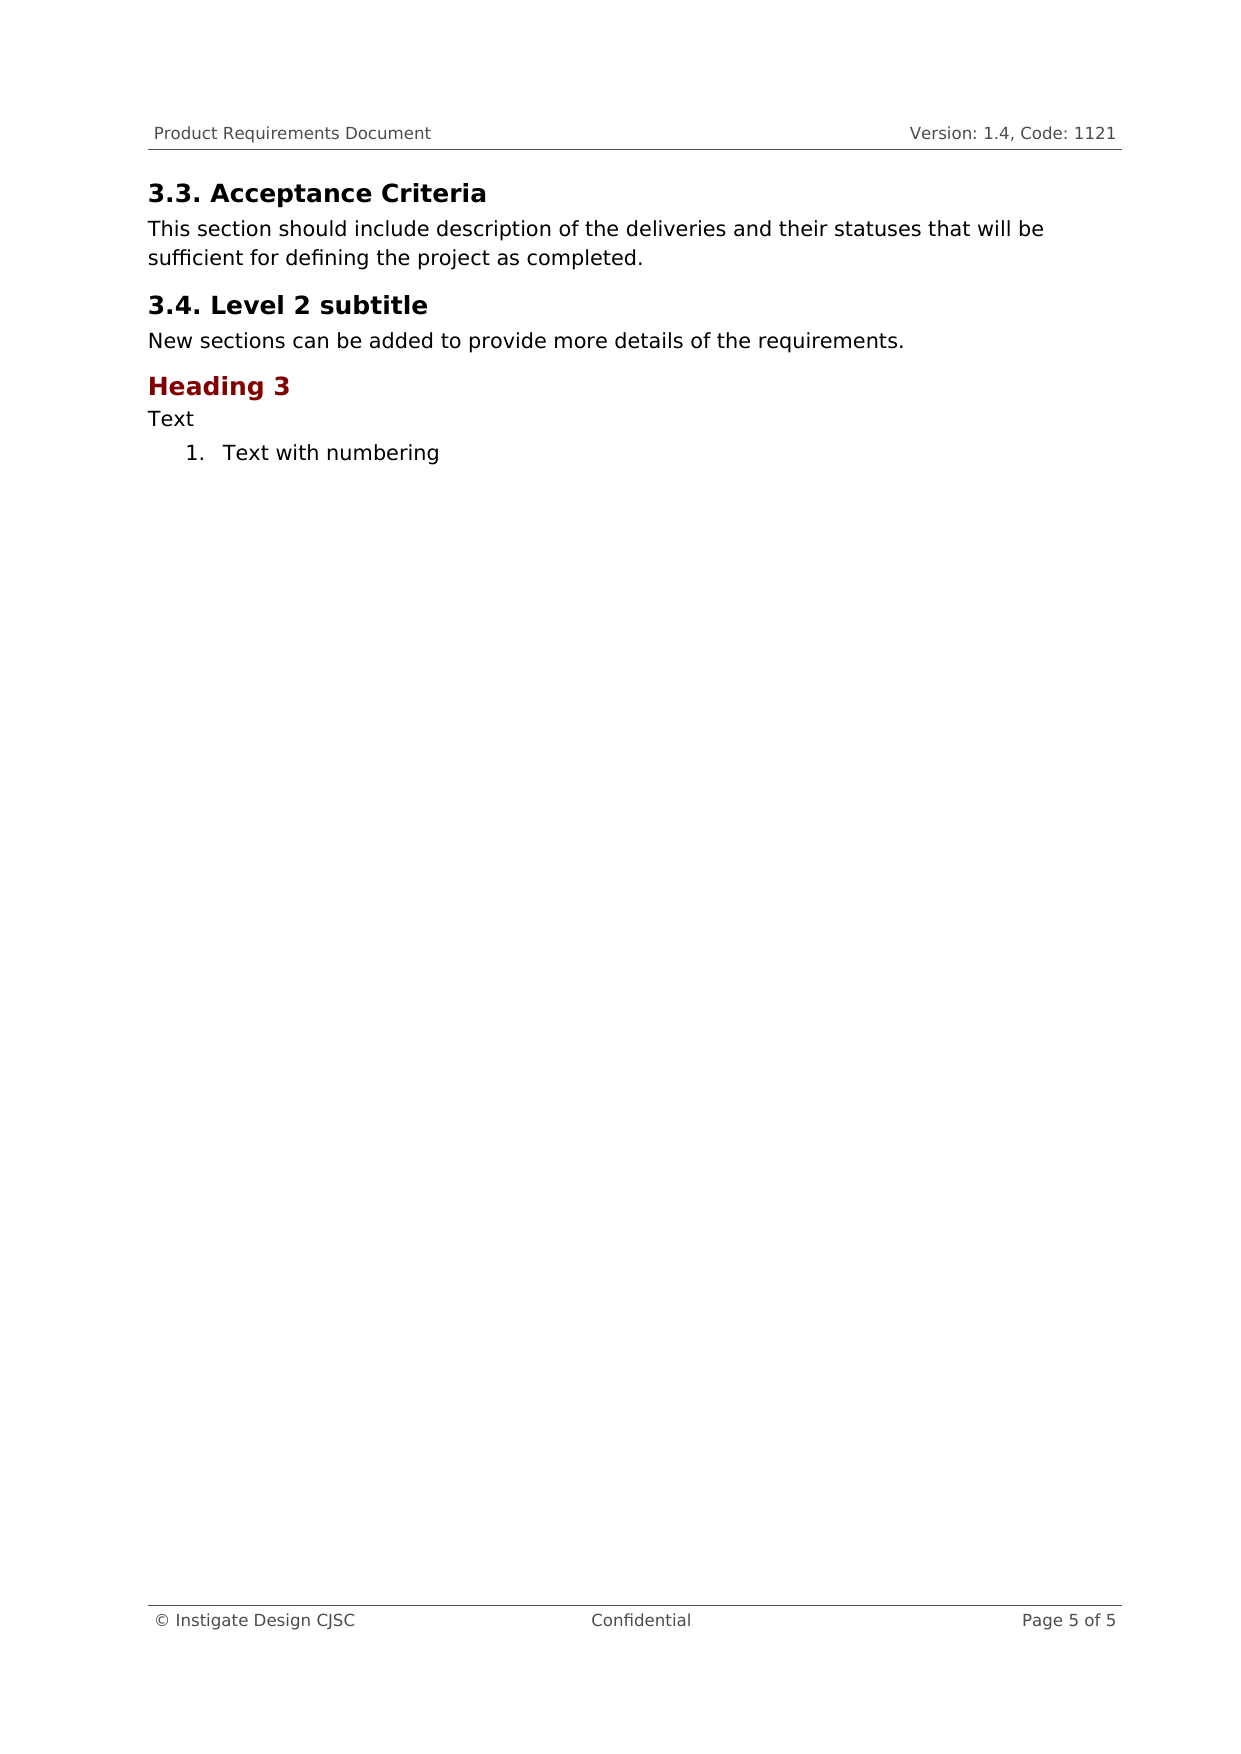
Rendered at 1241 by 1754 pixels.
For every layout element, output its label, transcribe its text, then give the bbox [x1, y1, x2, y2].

text Text [148, 407, 1122, 432]
text This section should include description of the deliveries and their statuses that will be sufficient for defining the project as completed. [148, 217, 1122, 270]
subtitle Level 2 subtitle [148, 292, 1122, 321]
subtitle Acceptance Criteria [148, 179, 1122, 208]
list Text with numbering [185, 441, 1122, 465]
text New sections can be added to provide more details of the requirements. [148, 329, 1122, 354]
subtitle Heading 3 [148, 372, 1122, 401]
